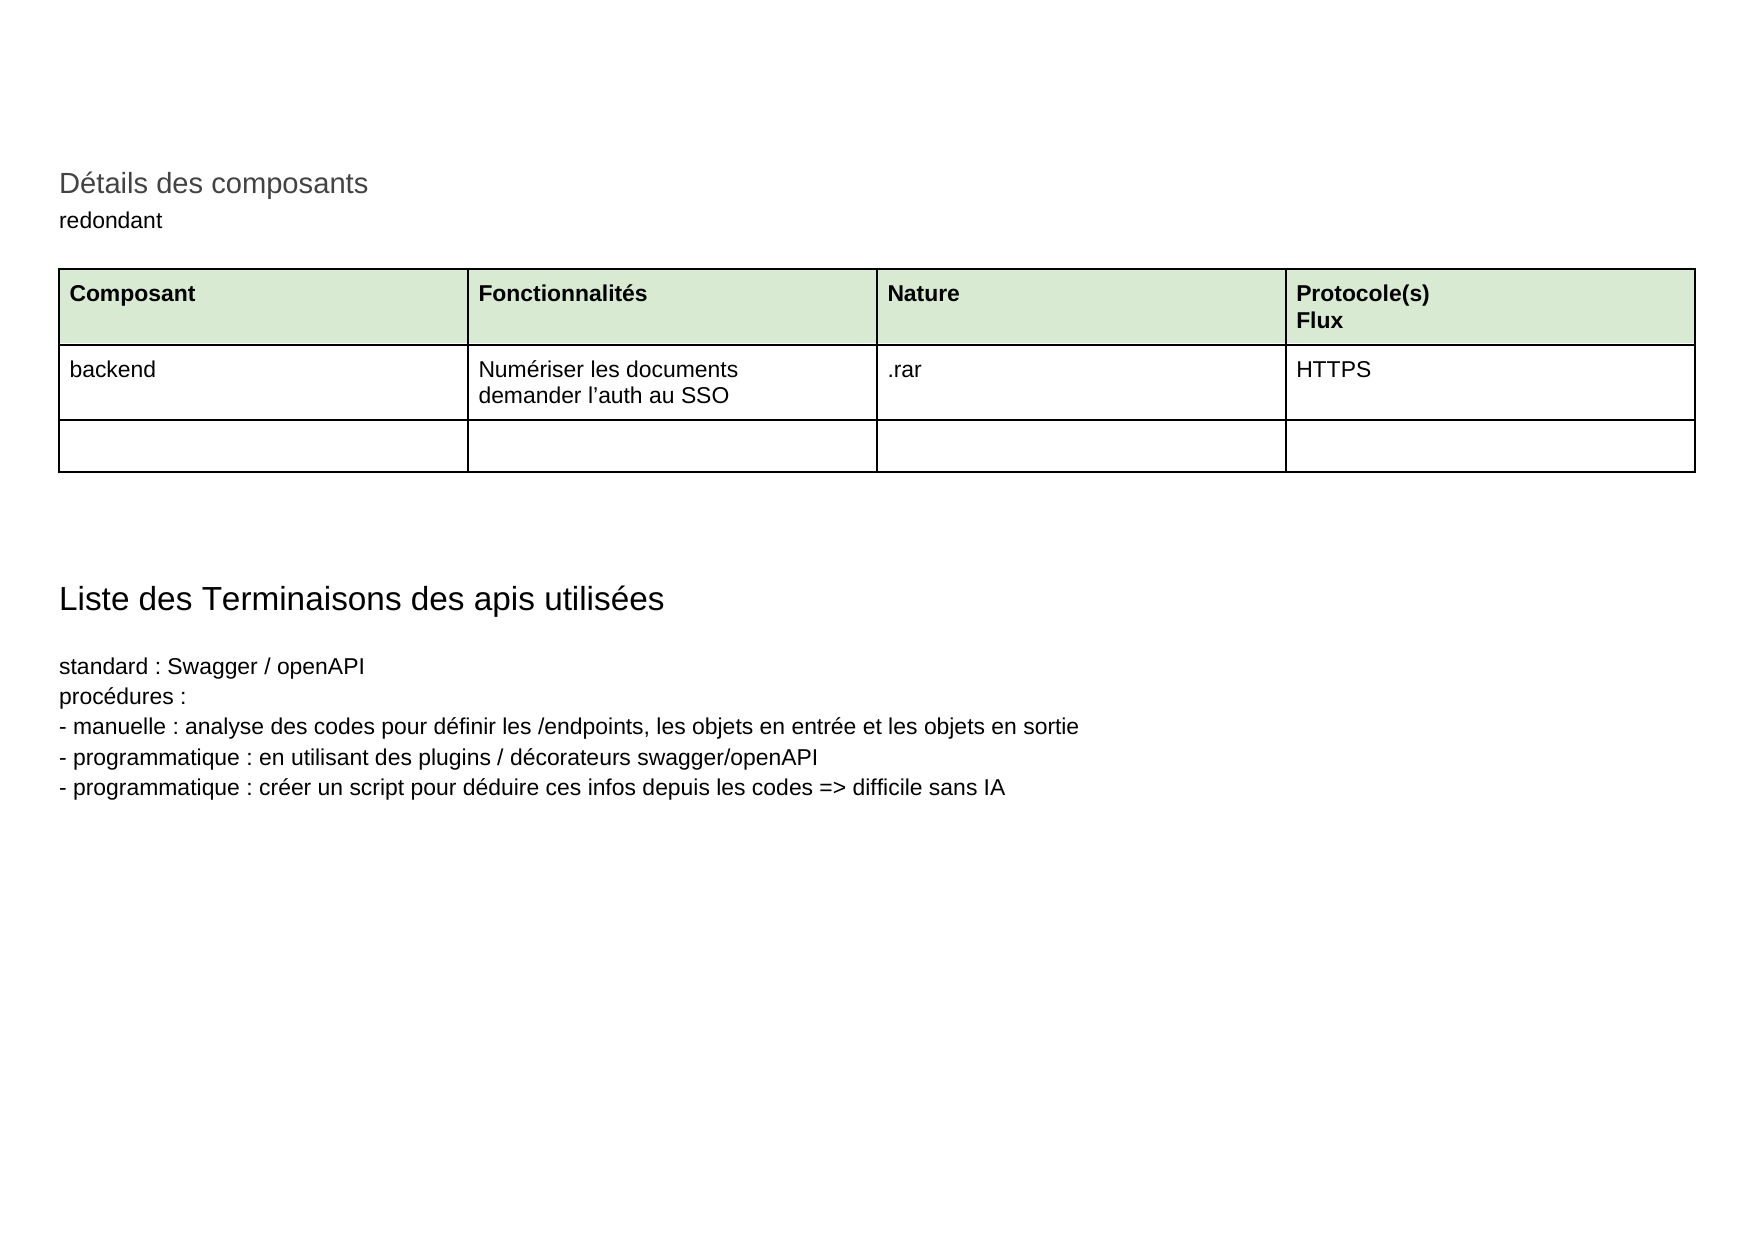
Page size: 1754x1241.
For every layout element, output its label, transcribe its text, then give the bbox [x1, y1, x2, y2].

text procédures : [59, 683, 1695, 709]
table_cell Numériser les documents demander l’auth au SSO [469, 346, 876, 419]
table_header Composant [60, 270, 467, 343]
text - manuelle : analyse des codes pour définir les /endpoints, les objets en entrée et les objets en sortie [59, 713, 1695, 740]
table_cell [469, 421, 876, 471]
text - programmatique : en utilisant des plugins / décorateurs swagger/openAPI [59, 743, 1695, 770]
table_cell .rar [878, 346, 1285, 419]
text - programmatique : créer un script pour déduire ces infos depuis les codes => difficile sans IA [59, 774, 1695, 800]
table_cell [60, 421, 467, 471]
table_cell [1287, 421, 1694, 471]
table_cell [878, 421, 1285, 471]
table_header Protocole(s) Flux [1287, 270, 1694, 343]
text Liste des Terminaisons des apis utilisées [59, 578, 1695, 617]
table_header Nature [878, 270, 1285, 343]
table_cell backend [60, 346, 467, 419]
text redondant [59, 207, 1695, 234]
table_header Fonctionnalités [469, 270, 876, 343]
subtitle Détails des composants [59, 166, 1695, 199]
text standard : Swagger / openAPI [59, 653, 1695, 679]
table_cell HTTPS [1287, 346, 1694, 419]
